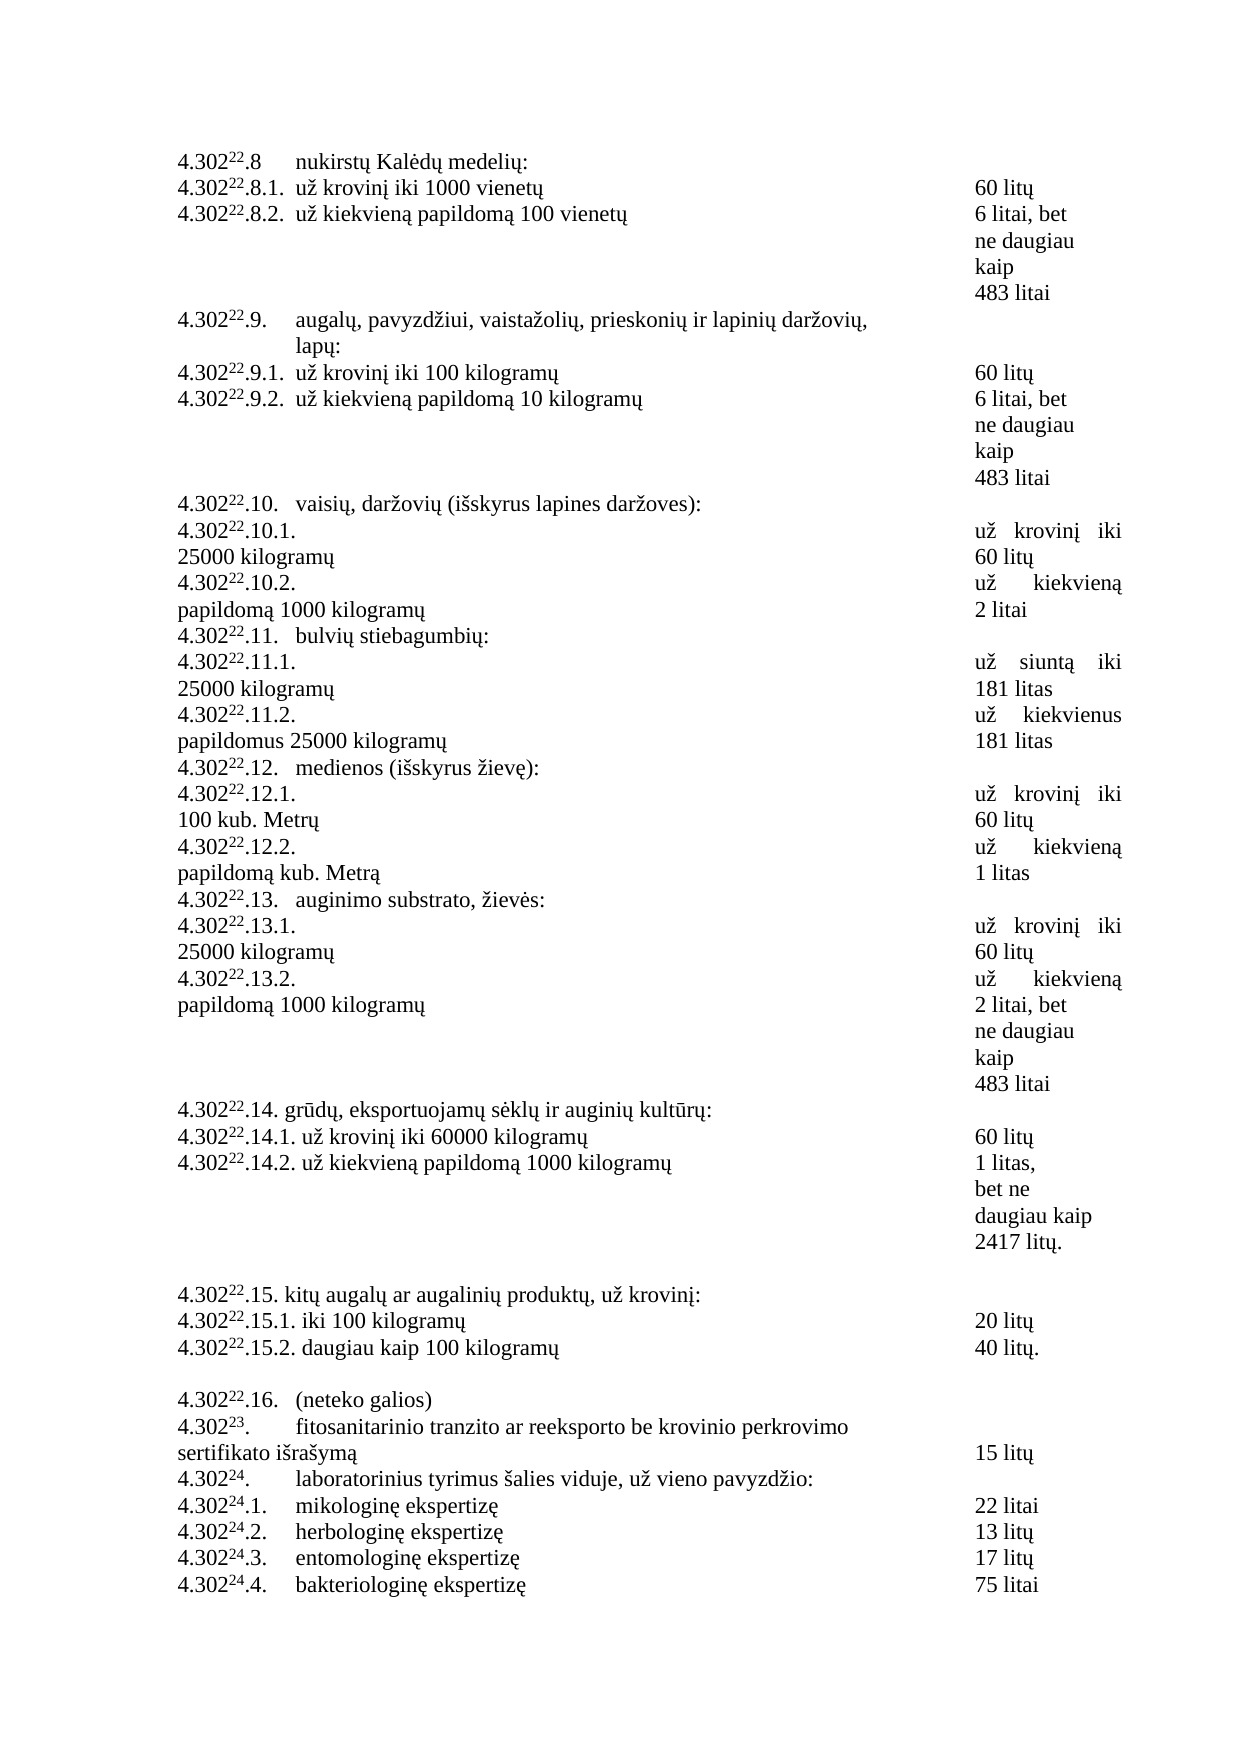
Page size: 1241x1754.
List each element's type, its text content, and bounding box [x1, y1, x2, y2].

text kaip [974, 438, 1122, 464]
text 4.30222.15. kitų augalų ar augalinių produktų, už krovinį: [177, 1281, 1122, 1307]
text daugiau kaip [177, 1202, 1122, 1228]
text 4.30222.10.1. už krovinį iki 25000 kilogramų 60 litų [177, 517, 1122, 569]
text 4.30222.10. vaisių, daržovių (išskyrus lapines daržoves): [177, 490, 1122, 517]
text 4.30222.14.2. už kiekvieną papildomą 1000 kilogramų 1 litas, [177, 1149, 1122, 1176]
text 4.30222.11.1. už siuntą iki 25000 kilogramų 181 litas [177, 648, 1122, 701]
text 4.30222.8.1. už krovinį iki 1000 vienetų 60 litų [177, 174, 1122, 200]
text sertifikato išrašymą 15 litų [177, 1439, 1122, 1465]
text 4.30222.9.1. už krovinį iki 100 kilogramų 60 litų [177, 358, 1122, 385]
text kaip [974, 253, 1122, 279]
text 4.30222.9.2. už kiekvieną papildomą 10 kilogramų 6 litai, bet [177, 385, 1122, 411]
text 4.30224. laboratorinius tyrimus šalies viduje, už vieno pavyzdžio: [177, 1465, 1122, 1492]
text lapų: [177, 332, 1122, 358]
text 4.30222.12.2. už kiekvieną papildomą kub. Metrą 1 litas [177, 833, 1122, 886]
text 4.30222.14.1. už krovinį iki 60000 kilogramų 60 litų [177, 1123, 1122, 1149]
text 4.30224.2. herbologinę ekspertizę 13 litų [177, 1518, 1122, 1544]
text 4.30222.16. (neteko galios) [177, 1386, 1122, 1413]
text 4.30222.11. bulvių stiebagumbių: [177, 622, 1122, 648]
text ne daugiau [974, 411, 1122, 438]
text 4.30222.9. augalų, pavyzdžiui, vaistažolių, prieskonių ir lapinių daržovių, [177, 306, 1122, 332]
text 4.30222.13. auginimo substrato, žievės: [177, 886, 1122, 912]
text 4.30222.8 nukirstų Kalėdų medelių: [177, 148, 1122, 174]
text kaip [974, 1044, 1122, 1070]
text 4.30222.11.2. už kiekvienus papildomus 25000 kilogramų 181 litas [177, 701, 1122, 754]
text 4.30224.3. entomologinę ekspertizę 17 litų [177, 1544, 1122, 1571]
text 4.30224.1. mikologinę ekspertizę 22 litai [177, 1492, 1122, 1518]
text bet ne [177, 1176, 1122, 1202]
text 4.30222.8.2. už kiekvieną papildomą 100 vienetų 6 litai, bet [177, 200, 1122, 227]
text 4.30224.4. bakteriologinę ekspertizę 75 litai [177, 1571, 1122, 1597]
text ne daugiau [974, 227, 1122, 253]
text 4.30222.12. medienos (išskyrus žievę): [177, 754, 1122, 780]
text 4.30222.13.2. už kiekvieną papildomą 1000 kilogramų 2 litai, bet [177, 965, 1122, 1017]
text 4.30222.13.1. už krovinį iki 25000 kilogramų 60 litų [177, 912, 1122, 965]
text ne daugiau [974, 1017, 1122, 1044]
text 483 litai [974, 279, 1122, 306]
text 4.30222.10.2. už kiekvieną papildomą 1000 kilogramų 2 litai [177, 569, 1122, 622]
text 483 litai [974, 464, 1122, 490]
text 483 litai [974, 1070, 1122, 1096]
text 4.30222.15.1. iki 100 kilogramų 20 litų [177, 1307, 1122, 1334]
text 4.30222.14. grūdų, eksportuojamų sėklų ir auginių kultūrų: [177, 1096, 1122, 1123]
text 4.30222.15.2. daugiau kaip 100 kilogramų 40 litų. [177, 1334, 1122, 1360]
text 4.30222.12.1. už krovinį iki 100 kub. Metrų 60 litų [177, 780, 1122, 833]
text 2417 litų. [177, 1228, 1122, 1254]
text 4.30223. fitosanitarinio tranzito ar reeksporto be krovinio perkrovimo [177, 1413, 1122, 1439]
